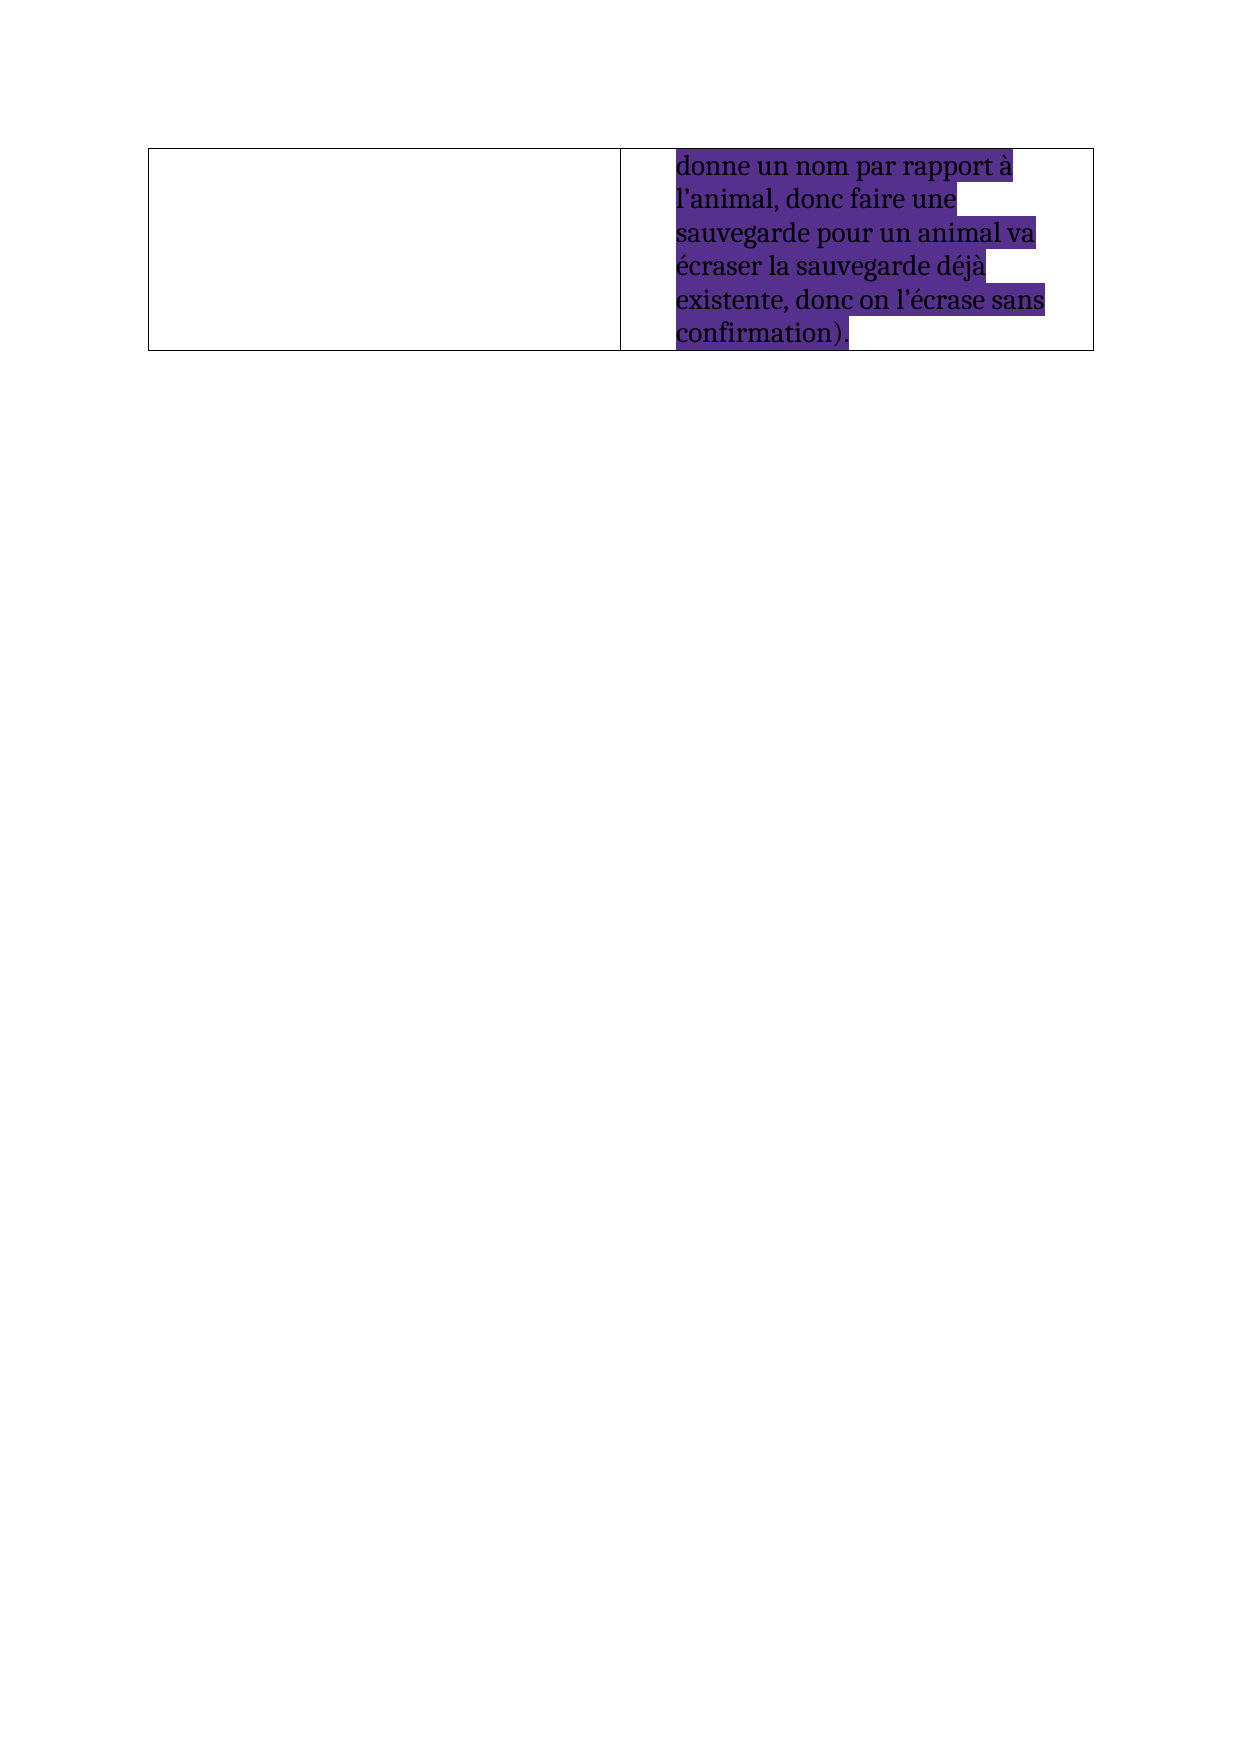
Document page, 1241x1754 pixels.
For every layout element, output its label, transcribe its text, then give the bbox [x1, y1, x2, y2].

table_cell [149, 149, 620, 350]
table_cell donne un nom par rapport à l’animal, donc faire une sauvegarde pour un animal va écraser la sauvegarde déjà existente, donc on l’écrase sans confirmation). [621, 149, 1093, 350]
